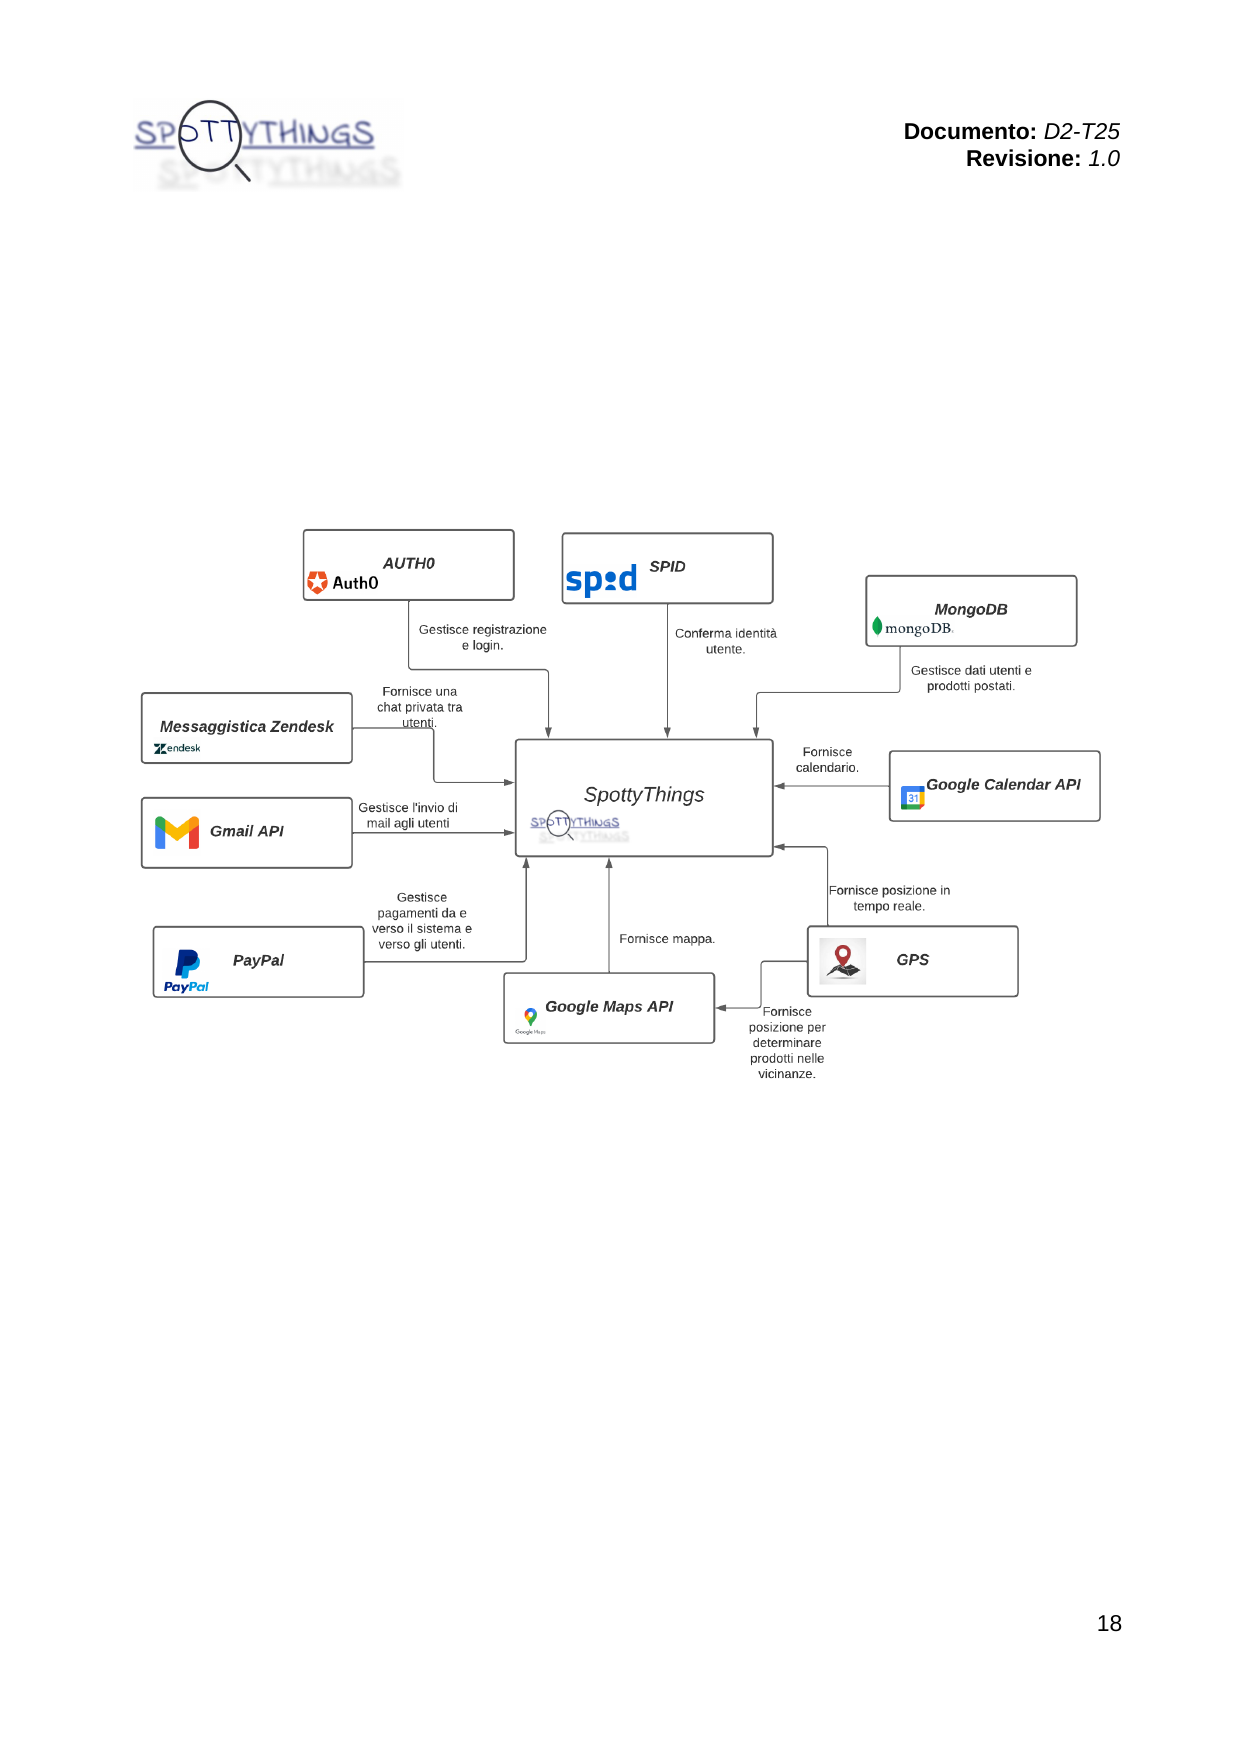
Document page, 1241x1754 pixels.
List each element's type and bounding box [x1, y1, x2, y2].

picture [118, 506, 1123, 1107]
picture [133, 98, 404, 192]
